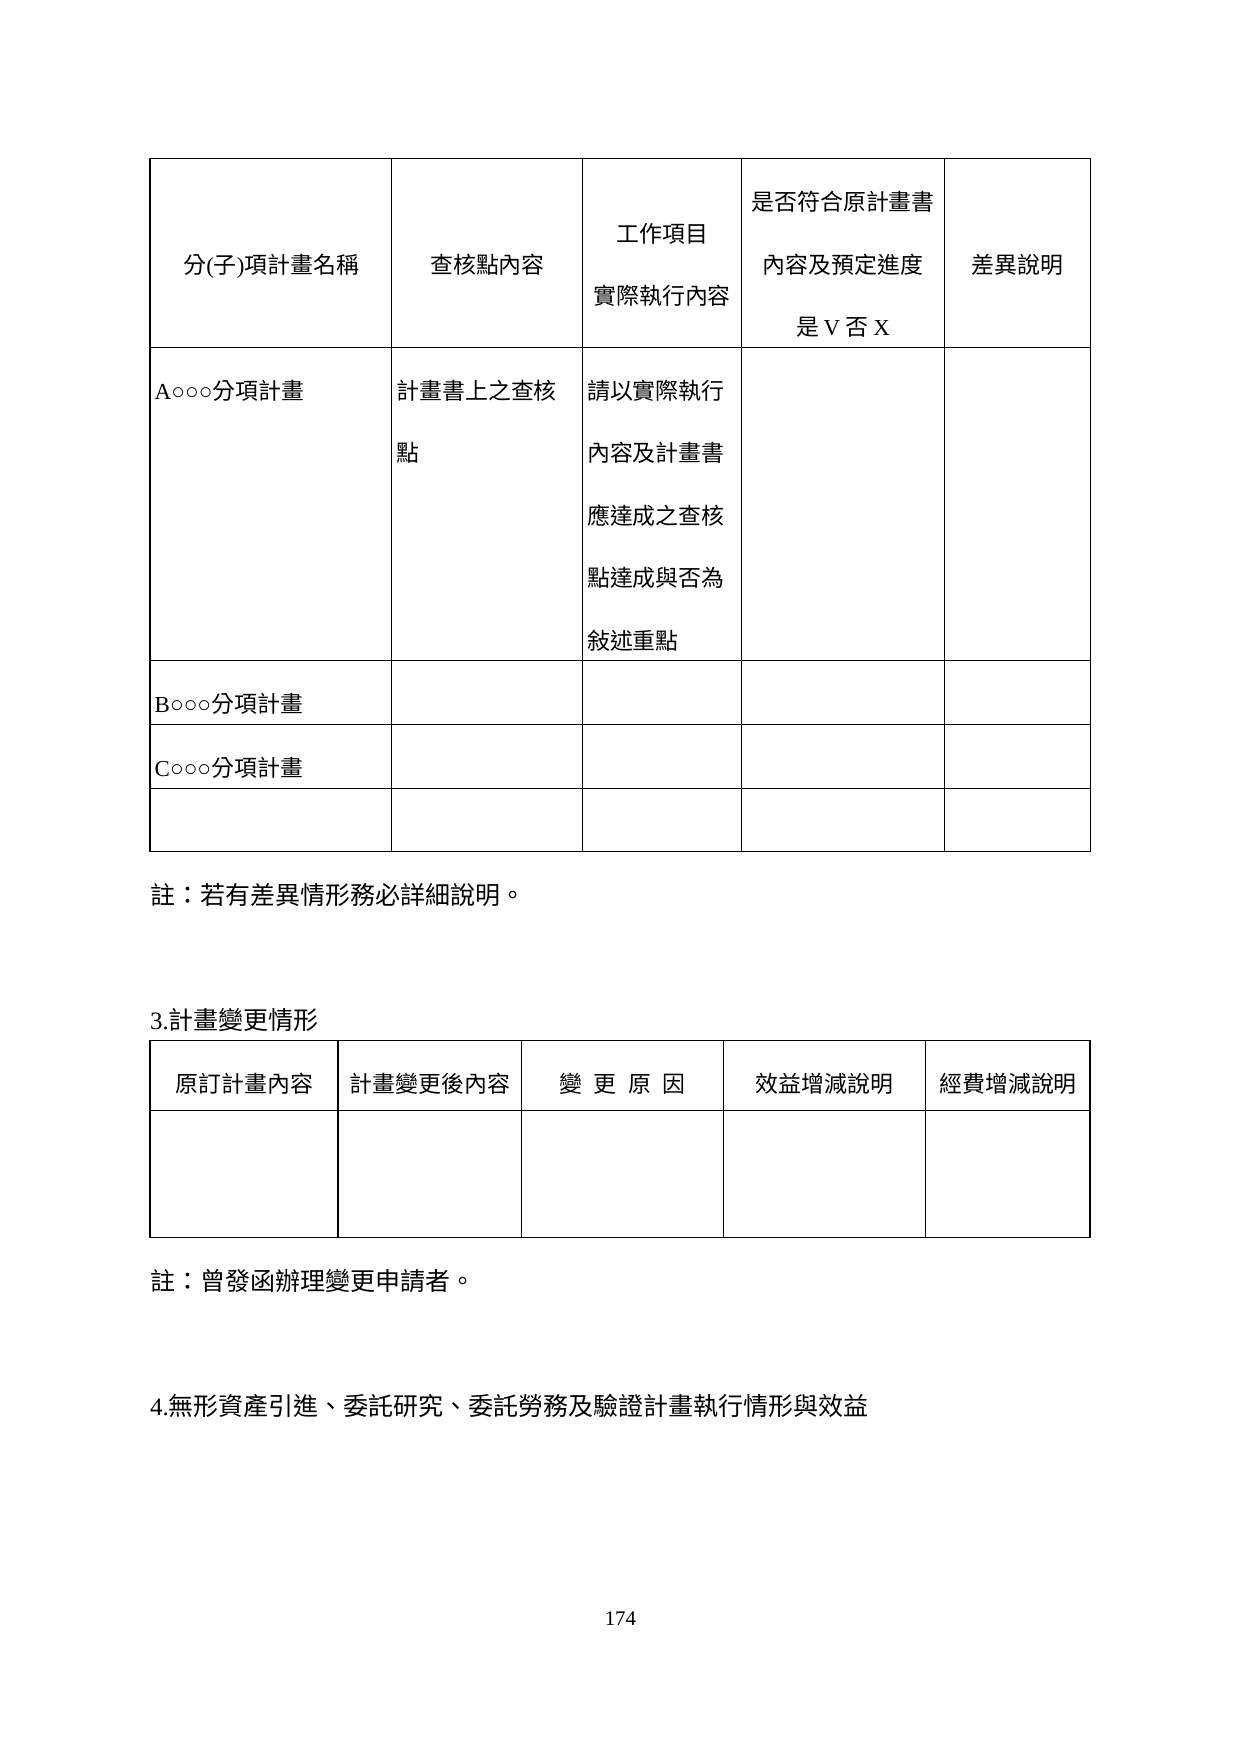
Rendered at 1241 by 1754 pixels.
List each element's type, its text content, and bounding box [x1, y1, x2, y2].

table_header 原訂計畫內容 [151, 1041, 337, 1110]
table_cell [583, 725, 741, 787]
table_header 效益增減說明 [724, 1041, 925, 1110]
table_header 工作項目 實際執行內容 [583, 159, 741, 347]
table_cell [392, 661, 582, 724]
table_cell [742, 789, 944, 851]
table_cell [945, 348, 1090, 660]
table_cell [742, 725, 944, 787]
text 註：若有差異情形務必詳細說明。 [150, 852, 1090, 914]
text 4.無形資產引進、委託研究、委託勞務及驗證計畫執行情形與效益 [150, 1363, 1090, 1425]
table_cell [392, 725, 582, 787]
table_cell [339, 1111, 521, 1174]
table_header 變 更 原 因 [522, 1041, 723, 1110]
text 註：曾發函辦理變更申請者。 [150, 1238, 1090, 1300]
table_cell [151, 1111, 337, 1174]
table_cell [945, 725, 1090, 787]
table_cell [339, 1174, 521, 1236]
table_cell [926, 1111, 1089, 1174]
table_cell 請以實際執行內容及計畫書應達成之查核點達成與否為敍述重點 [583, 348, 741, 660]
table_cell [945, 789, 1090, 851]
table_cell [926, 1174, 1089, 1236]
table_cell [392, 789, 582, 851]
table_cell [742, 661, 944, 724]
text 3.計畫變更情形 [150, 977, 1090, 1039]
table_header 差異說明 [945, 159, 1090, 347]
table_header 分(子)項計畫名稱 [151, 159, 391, 347]
table_cell [151, 789, 391, 851]
table_header 查核點內容 [392, 159, 582, 347]
table_cell [151, 1174, 337, 1236]
table_cell [522, 1111, 723, 1174]
table_cell [742, 348, 944, 660]
table_cell [522, 1174, 723, 1236]
table_cell [724, 1174, 925, 1236]
table_cell A○○○分項計畫 [151, 348, 391, 660]
table_cell [583, 789, 741, 851]
table_cell [724, 1111, 925, 1174]
table_cell [583, 661, 741, 724]
table_cell [945, 661, 1090, 724]
table_cell 計畫書上之查核點 [392, 348, 582, 660]
table_header 計畫變更後內容 [339, 1041, 521, 1110]
table_header 經費增減說明 [926, 1041, 1089, 1110]
table_cell B○○○分項計畫 [151, 661, 391, 724]
table_cell C○○○分項計畫 [151, 725, 391, 787]
table_header 是否符合原計畫書內容及預定進度 是V 否X [742, 159, 944, 347]
